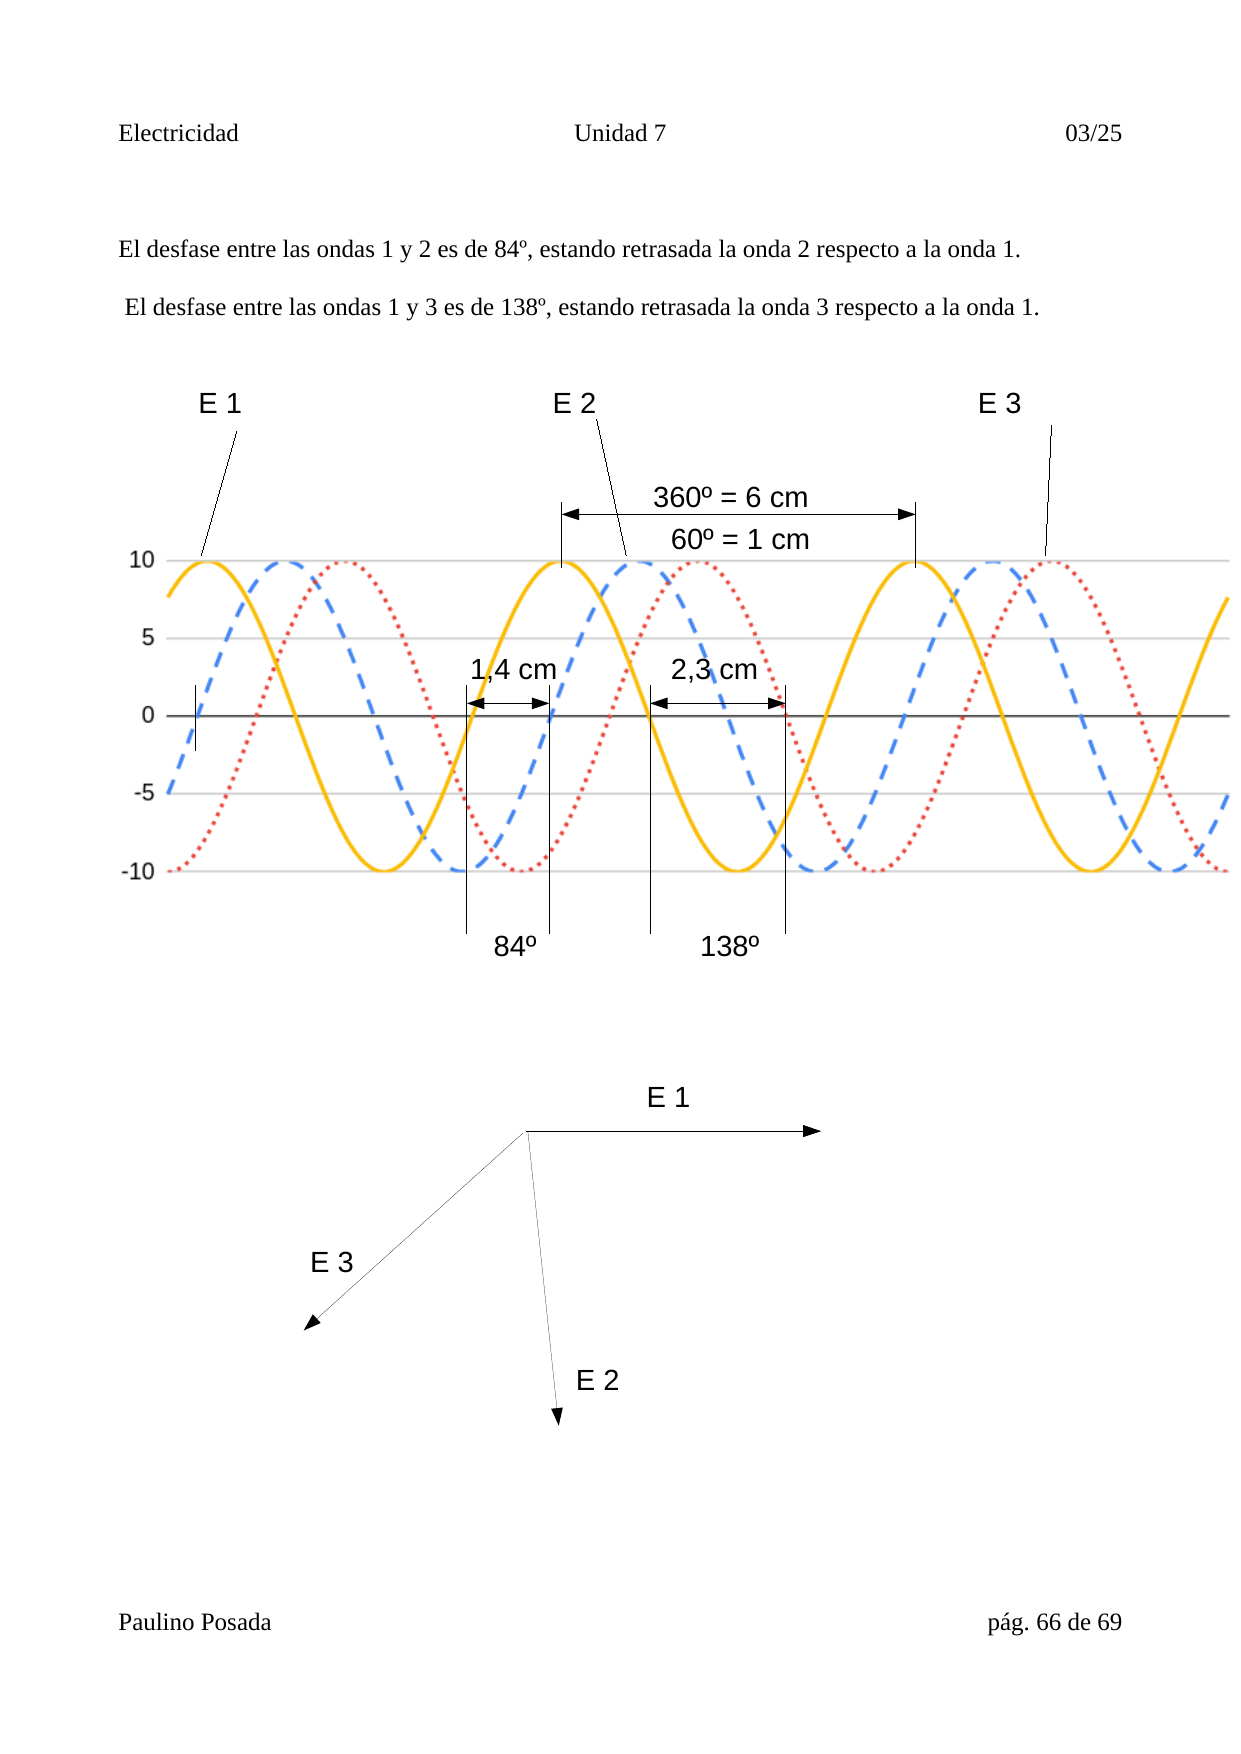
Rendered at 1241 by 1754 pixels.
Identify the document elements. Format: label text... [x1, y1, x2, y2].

picture [118, 547, 1241, 886]
picture [467, 704, 549, 886]
text El desfase entre las ondas 1 y 3 es de 138º, estando retrasada la onda 3 respecto a la onda 1. [118, 292, 1122, 321]
text El desfase entre las ondas 1 y 2 es de 84º, estando retrasada la onda 2 respecto a la onda 1. [118, 234, 1122, 263]
picture [651, 704, 785, 886]
